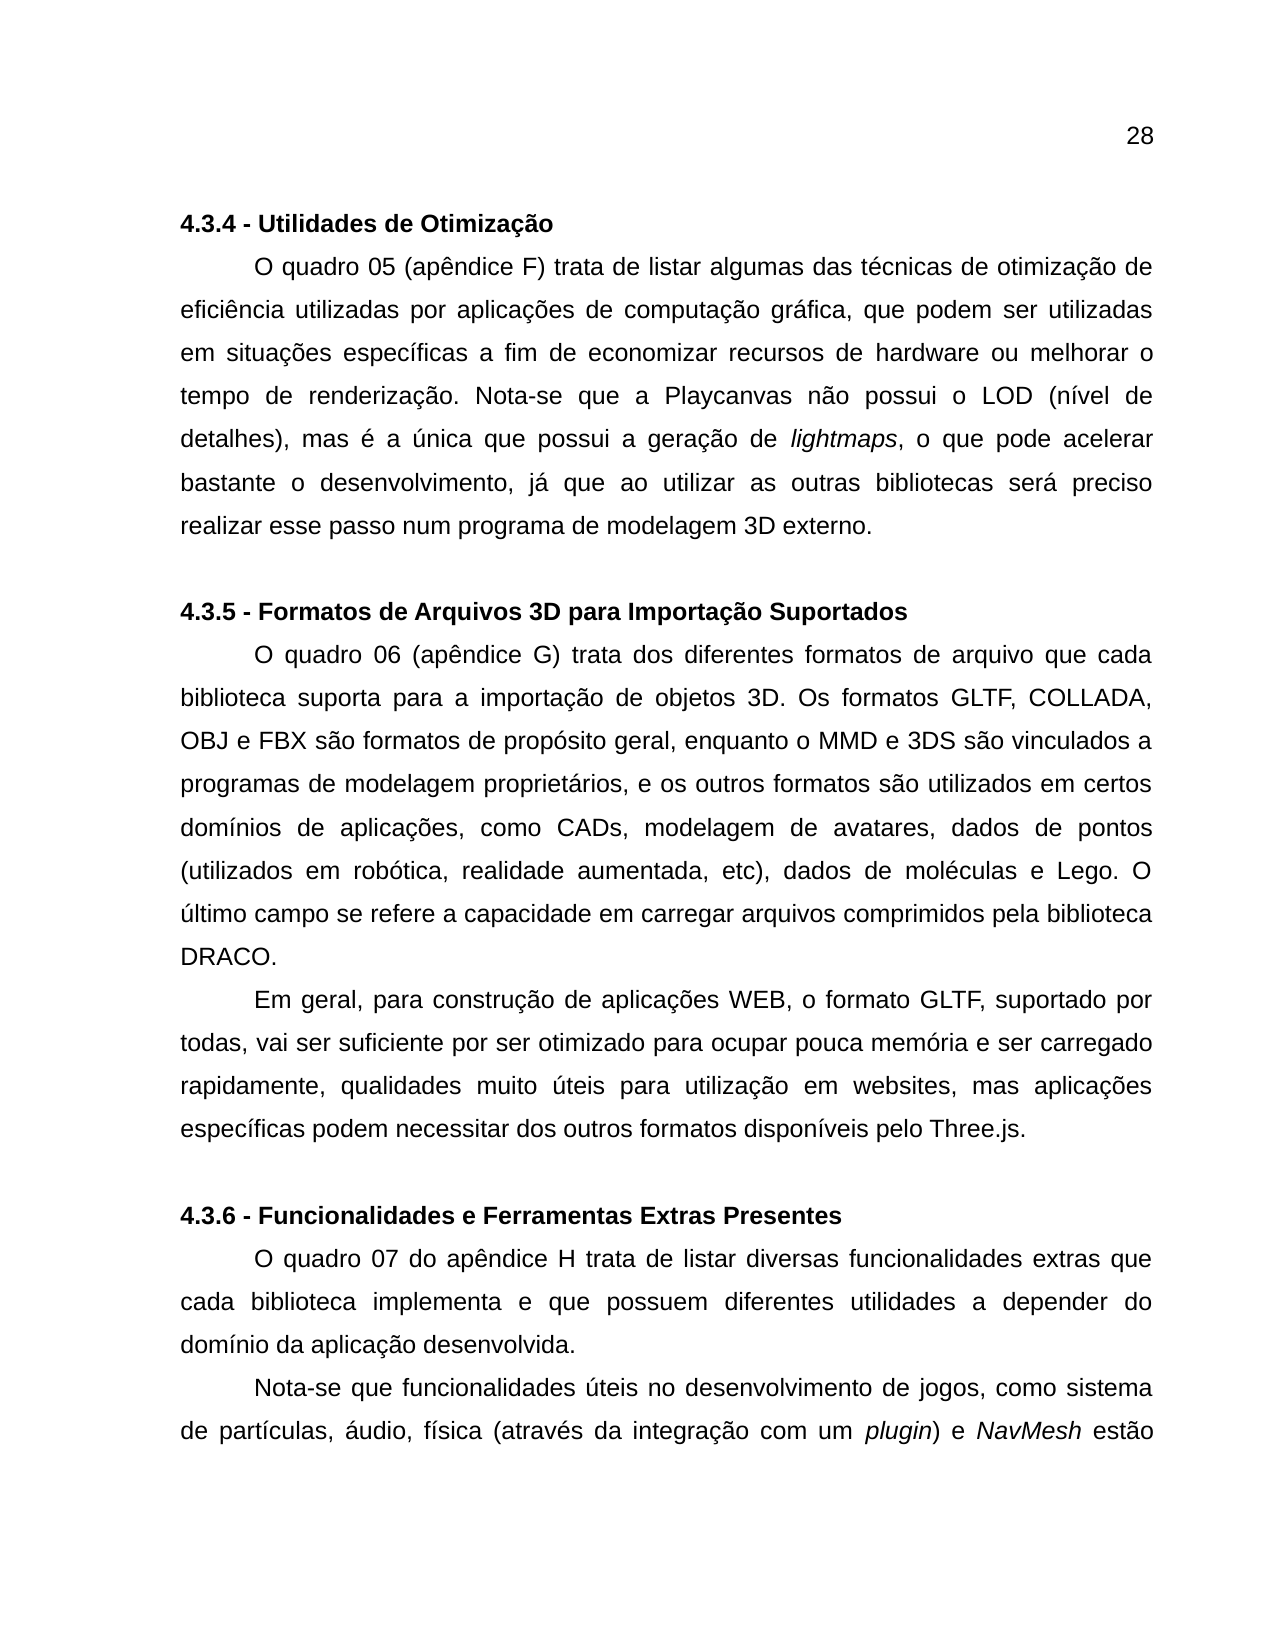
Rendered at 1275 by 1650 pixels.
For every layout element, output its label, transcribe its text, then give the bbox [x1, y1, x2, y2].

text O quadro 06 (apêndice G) trata dos diferentes formatos de arquivo que cada biblioteca suporta para a importação de objetos 3D. Os formatos GLTF, COLLADA, OBJ e FBX são formatos de propósito geral, enquanto o MMD e 3DS são vinculados a programas de modelagem proprietários, e os outros formatos são utilizados em certos domínios de aplicações, como CADs, modelagem de avatares, dados de pontos (utilizados em robótica, realidade aumentada, etc), dados de moléculas e Lego. O último campo se refere a capacidade em carregar arquivos comprimidos pela biblioteca DRACO. [180, 640, 1154, 971]
text Em geral, para construção de aplicações WEB, o formato GLTF, suportado por todas, vai ser suficiente por ser otimizado para ocupar pouca memória e ser carregado rapidamente, qualidades muito úteis para utilização em websites, mas aplicações específicas podem necessitar dos outros formatos disponíveis pelo Three.js. [180, 985, 1154, 1143]
subtitle 4.3.5 - Formatos de Arquivos 3D para Importação Suportados [180, 597, 1154, 626]
subtitle 4.3.4 - Utilidades de Otimização [180, 209, 1154, 238]
subtitle 4.3.6 - Funcionalidades e Ferramentas Extras Presentes [180, 1201, 1154, 1229]
text O quadro 05 (apêndice F) trata de listar algumas das técnicas de otimização de eficiência utilizadas por aplicações de computação gráfica, que podem ser utilizadas em situações específicas a fim de economizar recursos de hardware ou melhorar o tempo de renderização. Nota-se que a Playcanvas não possui o LOD (nível de detalhes), mas é a única que possui a geração de lightmaps, o que pode acelerar bastante o desenvolvimento, já que ao utilizar as outras bibliotecas será preciso realizar esse passo num programa de modelagem 3D externo. [180, 252, 1154, 539]
text O quadro 07 do apêndice H trata de listar diversas funcionalidades extras que cada biblioteca implementa e que possuem diferentes utilidades a depender do domínio da aplicação desenvolvida. [180, 1244, 1154, 1359]
text Nota-se que funcionalidades úteis no desenvolvimento de jogos, como sistema de partículas, áudio, física (através da integração com um plugin) e NavMesh estão [180, 1373, 1154, 1445]
